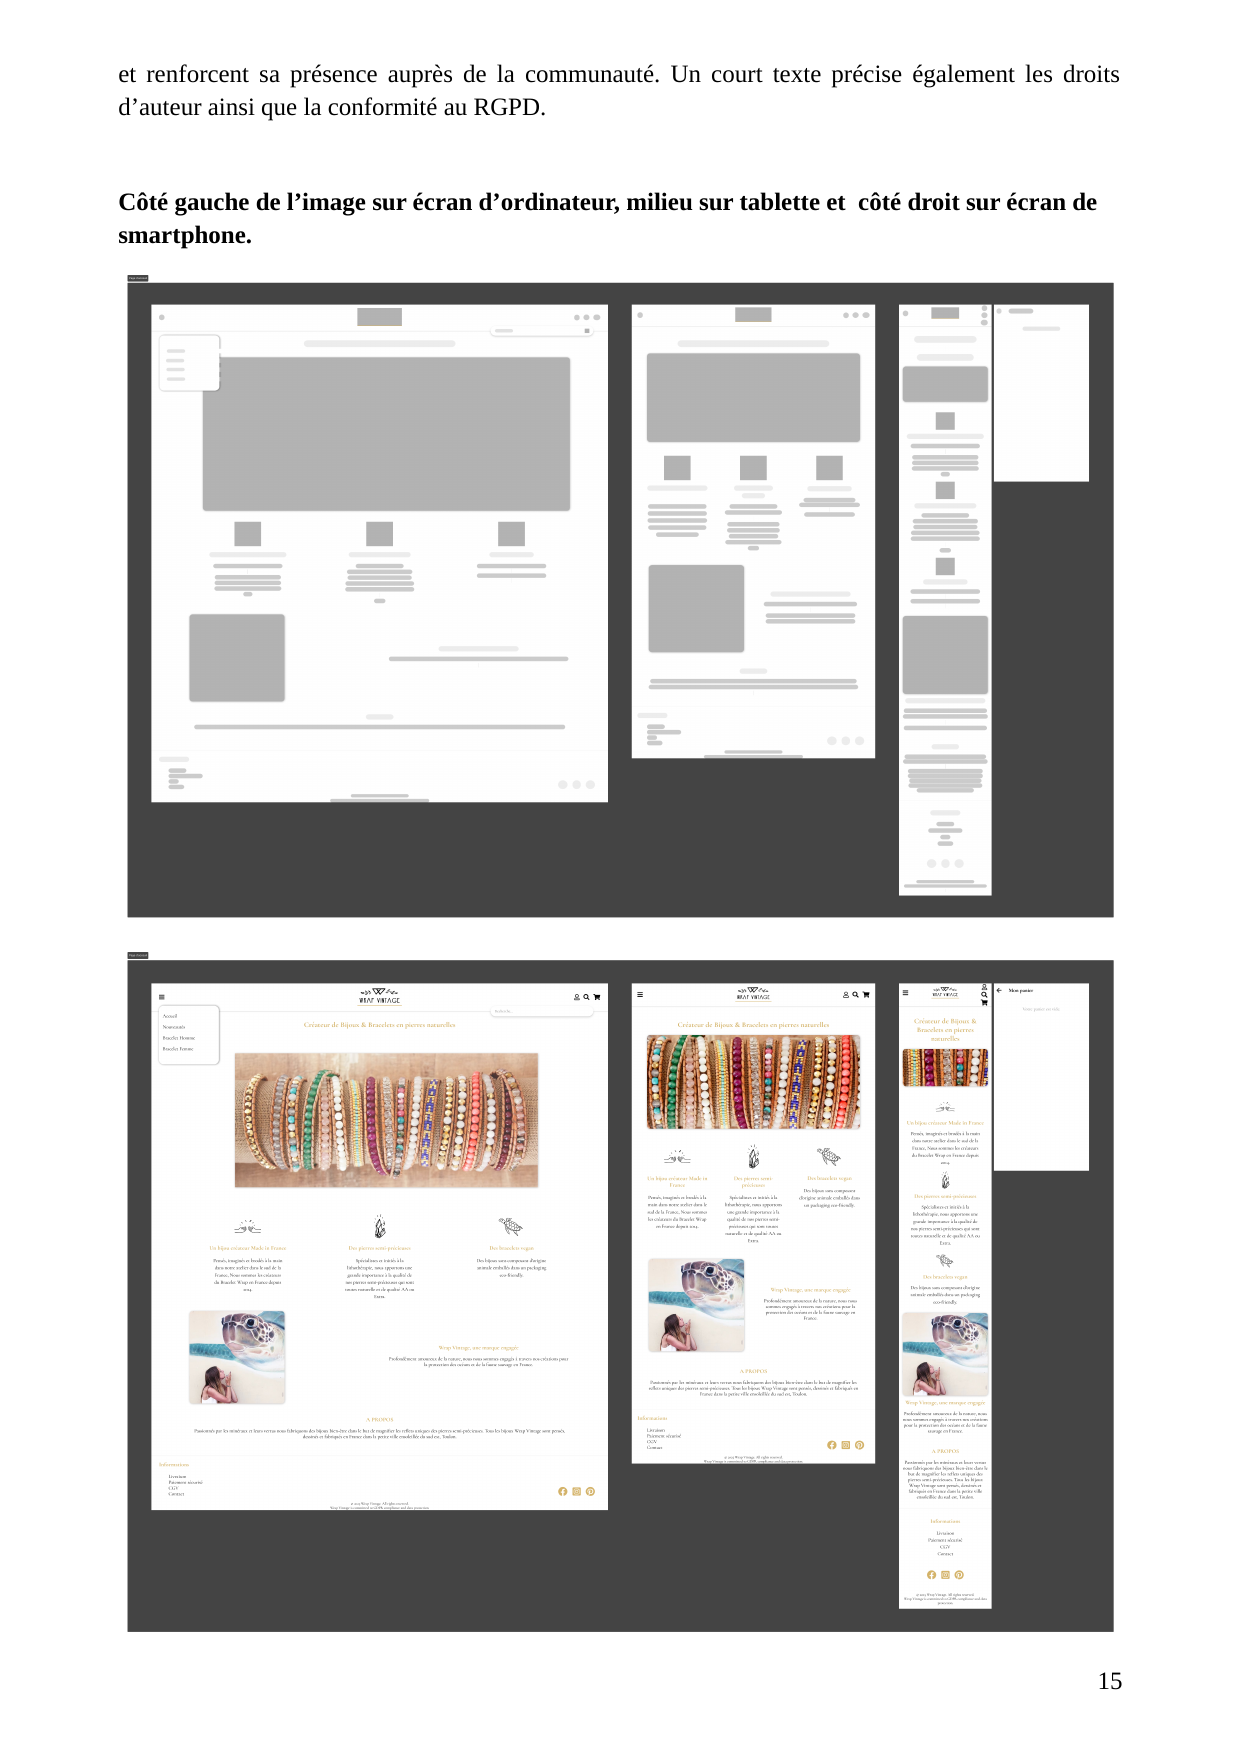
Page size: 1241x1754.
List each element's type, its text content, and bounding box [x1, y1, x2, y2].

text Côté gauche de l’image sur écran d’ordinateur, milieu sur tablette et côté droit sur écran de smartphone. [118, 187, 1122, 249]
picture [118, 274, 1123, 926]
text et renforcent sa présence auprès de la communauté. Un court texte précise également les droits d’auteur ainsi que la conformité au RGPD. [118, 59, 1122, 121]
picture [118, 952, 1123, 1641]
